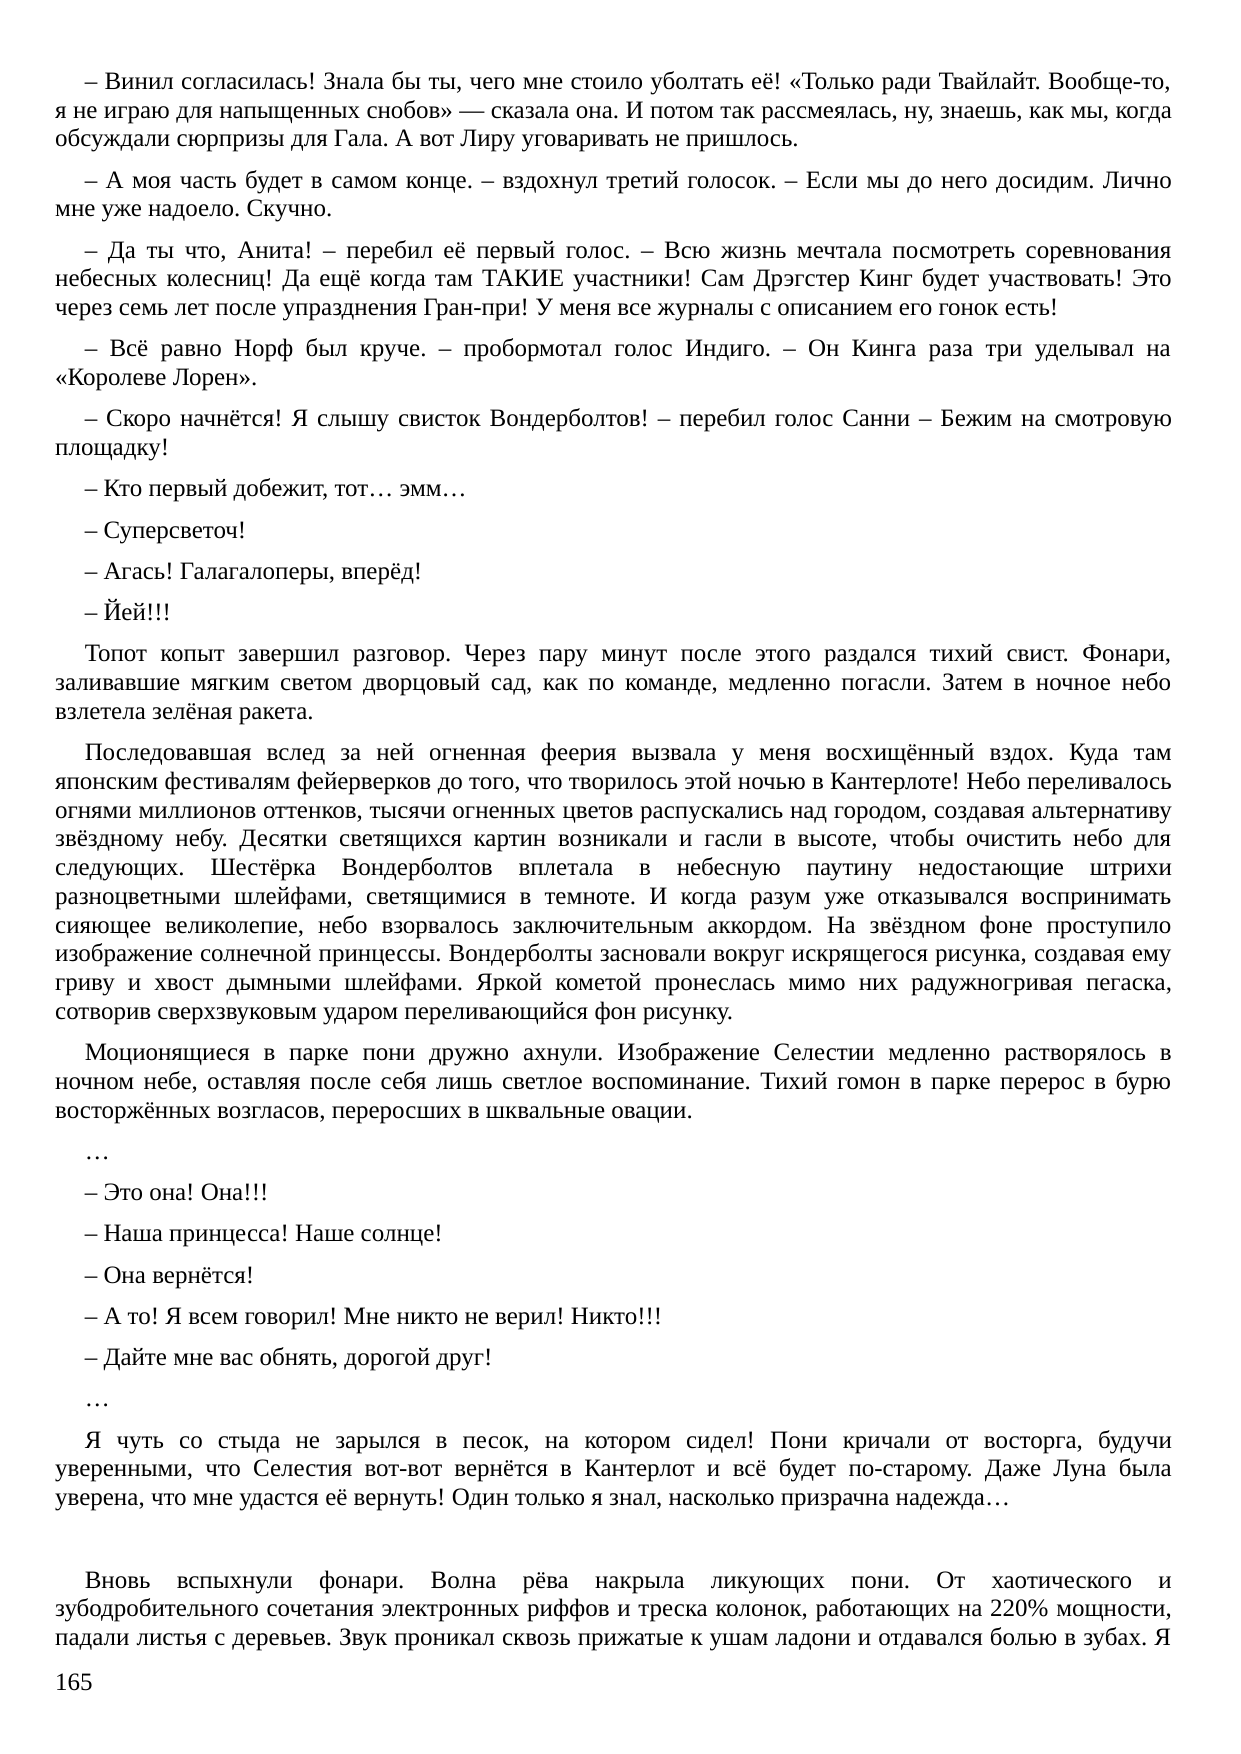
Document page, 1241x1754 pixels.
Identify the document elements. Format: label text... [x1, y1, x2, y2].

text – Это она! Она!!! [55, 1177, 1173, 1206]
text Последовавшая вслед за ней огненная феерия вызвала у меня восхищённый вздох. Куда там японским фестивалям фейерверков до того, что творилось этой ночью в Кантерлоте! Небо переливалось огнями миллионов оттенков, тысячи огненных цветов распускались над городом, создавая альтернативу звёздному небу. Десятки светящихся картин возникали и гасли в высоте, чтобы очистить небо для следующих. Шестёрка Вондерболтов вплетала в небесную паутину недостающие штрихи разноцветными шлейфами, светящимися в темноте. И когда разум уже отказывался воспринимать сияющее великолепие, небо взорвалось заключительным аккордом. На звёздном фоне проступило изображение солнечной принцессы. Вондерболты засновали вокруг искрящегося рисунка, создавая ему гриву и хвост дымными шлейфами. Яркой кометой пронеслась мимо них радужногривая пегаска, сотворив сверхзвуковым ударом переливающийся фон рисунку. [55, 737, 1173, 1025]
text Я чуть со стыда не зарылся в песок, на котором сидел! Пони кричали от восторга, будучи уверенными, что Селестия вот-вот вернётся в Кантерлот и всё будет по-старому. Даже Луна была уверена, что мне удастся её вернуть! Один только я знал, насколько призрачна надежда… [55, 1425, 1173, 1511]
text – Кто первый добежит, тот… эмм… [55, 473, 1173, 502]
text – Всё равно Норф был круче. – пробормотал голос Индиго. – Он Кинга раза три уделывал на «Королеве Лорен». [55, 333, 1173, 391]
text – Да ты что, Анита! – перебил её первый голос. – Всю жизнь мечтала посмотреть соревнования небесных колесниц! Да ещё когда там ТАКИЕ участники! Сам Дрэгстер Кинг будет участвовать! Это через семь лет после упразднения Гран-при! У меня все журналы с описанием его гонок есть! [55, 235, 1173, 321]
text – Винил согласилась! Знала бы ты, чего мне стоило уболтать её! «Только ради Твайлайт. Вообще-то, я не играю для напыщенных снобов» — сказала она. И потом так рассмеялась, ну, знаешь, как мы, когда обсуждали сюрпризы для Гала. А вот Лиру уговаривать не пришлось. [55, 66, 1173, 152]
text – Наша принцесса! Наше солнце! [55, 1218, 1173, 1247]
text … [55, 1383, 1173, 1412]
text – А то! Я всем говорил! Мне никто не верил! Никто!!! [55, 1301, 1173, 1330]
text – А моя часть будет в самом конце. – вздохнул третий голосок. – Если мы до него досидим. Лично мне уже надоело. Скучно. [55, 165, 1173, 222]
text – Она вернётся! [55, 1260, 1173, 1288]
text – Дайте мне вас обнять, дорогой друг! [55, 1342, 1173, 1371]
text Моционящиеся в парке пони дружно ахнули. Изображение Селестии медленно растворялось в ночном небе, оставляя после себя лишь светлое воспоминание. Тихий гомон в парке перерос в бурю восторжённых возгласов, переросших в шквальные овации. [55, 1037, 1173, 1123]
text – Агась! Галагалоперы, вперёд! [55, 556, 1173, 585]
text – Суперсветоч! [55, 515, 1173, 543]
text Вновь вспыхнули фонари. Волна рёва накрыла ликующих пони. От хаотического и зубодробительного сочетания электронных риффов и треска колонок, работающих на 220% мощности, падали листья с деревьев. Звук проникал сквозь прижатые к ушам ладони и отдавался болью в зубах. Я [55, 1565, 1173, 1651]
text – Скоро начнётся! Я слышу свисток Вондерболтов! – перебил голос Санни – Бежим на смотровую площадку! [55, 403, 1173, 461]
text – Йей!!! [55, 597, 1173, 626]
text … [55, 1136, 1173, 1165]
text Топот копыт завершил разговор. Через пару минут после этого раздался тихий свист. Фонари, заливавшие мягким светом дворцовый сад, как по команде, медленно погасли. Затем в ночное небо взлетела зелёная ракета. [55, 638, 1173, 725]
